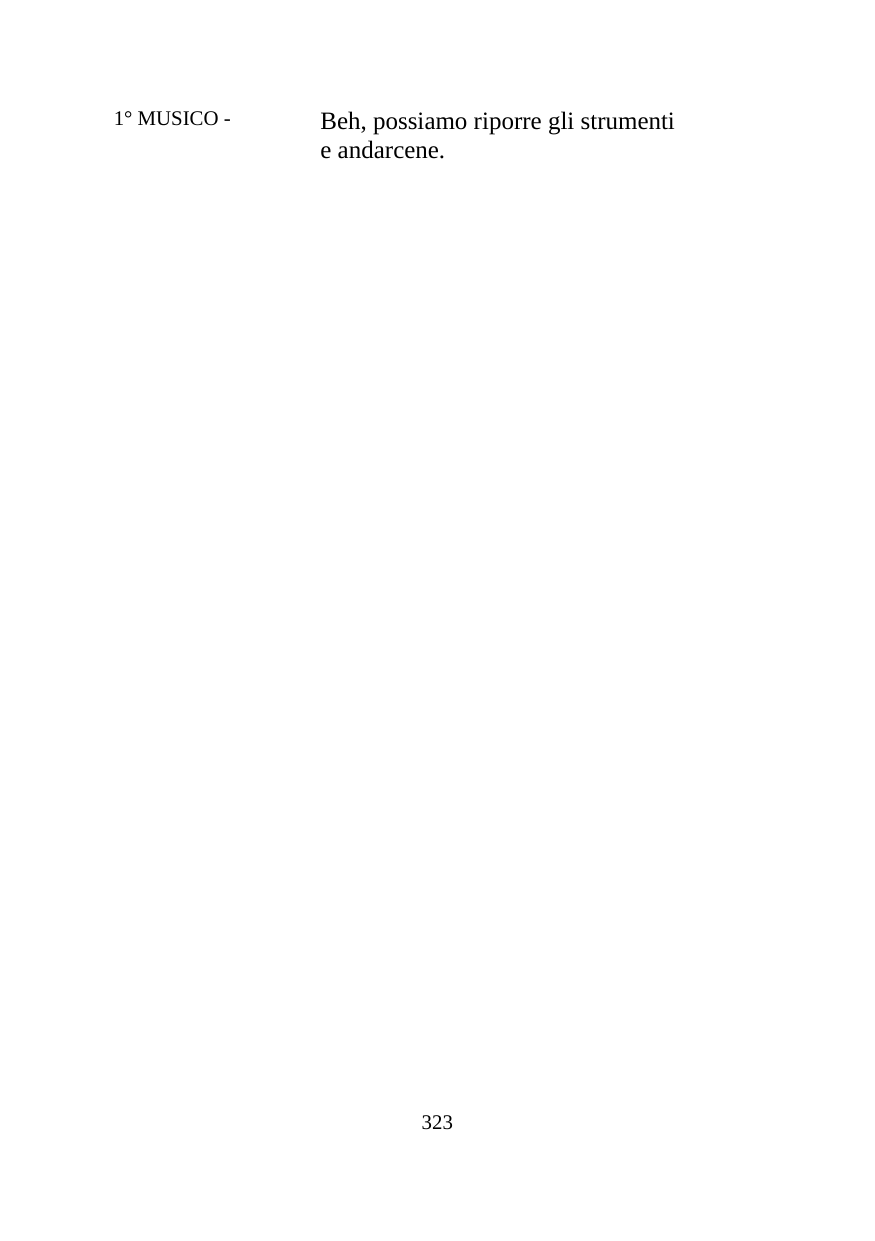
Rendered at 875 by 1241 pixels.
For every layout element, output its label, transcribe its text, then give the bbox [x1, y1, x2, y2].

table_cell 1° MUSICO - [106, 106, 313, 192]
table_cell Beh, possiamo riporre gli strumenti e andarcene. [313, 106, 768, 192]
